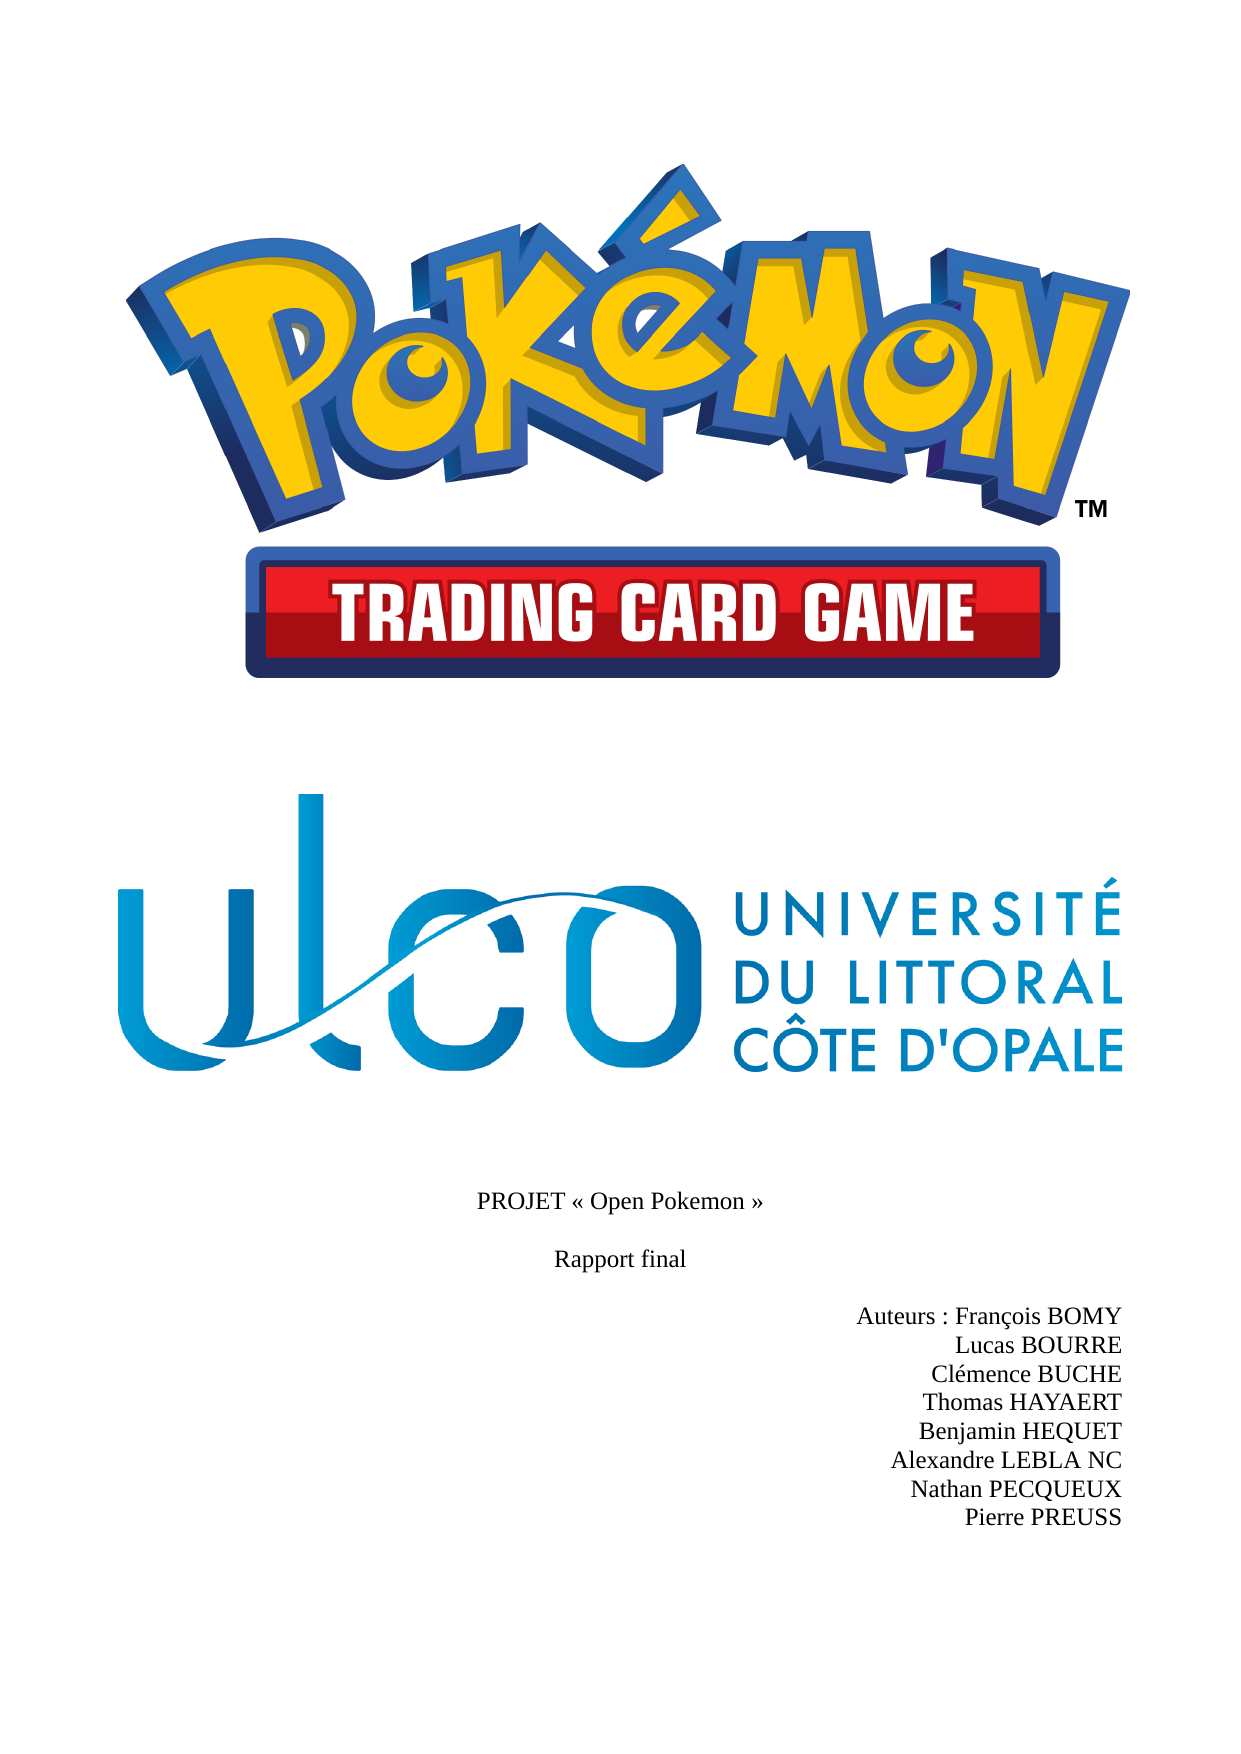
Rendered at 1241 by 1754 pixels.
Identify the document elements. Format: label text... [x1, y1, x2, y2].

picture [126, 164, 1130, 679]
text Benjamin HEQUET [118, 1416, 1122, 1445]
text Rapport final [118, 1244, 1122, 1272]
text Auteurs : François BOMY [118, 1301, 1122, 1330]
picture [908, 1035, 927, 1065]
picture [1107, 1052, 1123, 1065]
picture [1036, 1062, 1062, 1072]
text Pierre PREUSS [118, 1502, 1122, 1531]
text Clémence BUCHE [118, 1359, 1122, 1387]
picture [415, 915, 464, 944]
picture [1043, 1043, 1054, 1055]
text Alexandre LEBLA NC [118, 1445, 1122, 1474]
text Nathan PECQUEUX [118, 1474, 1122, 1502]
picture [1013, 1035, 1023, 1047]
text PROJET « Open Pokemon » [118, 1186, 1122, 1215]
picture [1107, 1035, 1123, 1044]
picture [780, 1034, 811, 1065]
text Thomas HAYAERT [118, 1387, 1122, 1416]
picture [960, 1034, 991, 1065]
picture [118, 794, 1123, 1072]
text Lucas BOURRE [118, 1330, 1122, 1359]
